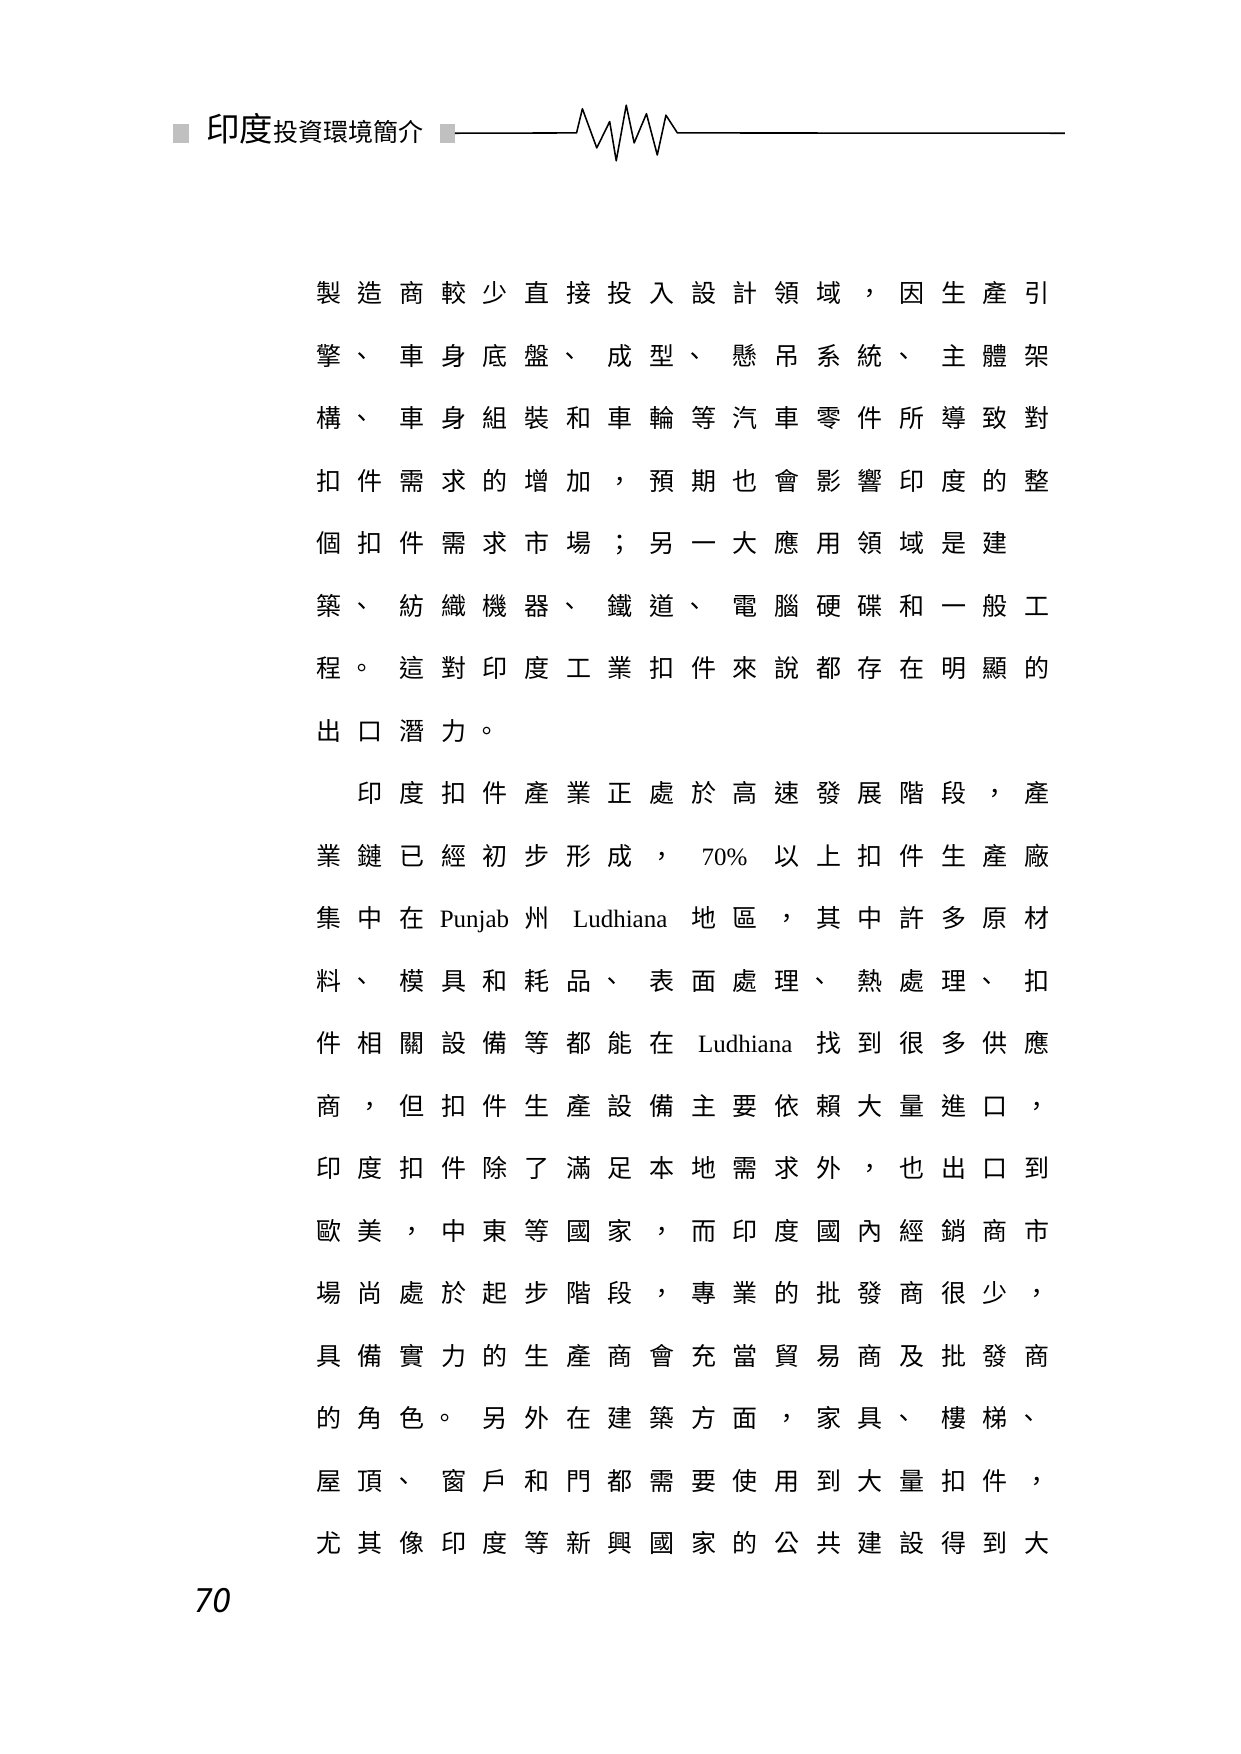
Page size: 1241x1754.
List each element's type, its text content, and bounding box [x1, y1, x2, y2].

text 製造商較少直接投入設計領域，因生產引擎、車身底盤、成型、懸吊系統、主體架構、車身組裝和車輪等汽車零件所導致對扣件需求的增加，預期也會影響印度的整個扣件需求市場；另一大應用領域是建築、紡織機器、鐵道、電腦硬碟和一般工程。這對印度工業扣件來說都存在明顯的出口潛力。 [281, 250, 1058, 750]
text 印度扣件產業正處於高速發展階段，產業鏈已經初步形成，70%以上扣件生產廠集中在Punjab州Ludhiana地區，其中許多原材料、模具和耗品、表面處理、熱處理、扣件相關設備等都能在Ludhiana找到很多供應商，但扣件生產設備主要依賴大量進口，印度扣件除了滿足本地需求外，也出口到歐美，中東等國家，而印度國內經銷商市場尚處於起步階段，專業的批發商很少，具備實力的生產商會充當貿易商及批發商的角色。另外在建築方面，家具、樓梯、屋頂、窗戶和門都需要使用到大量扣件，尤其像印度等新興國家的公共建設得到大 [281, 750, 1058, 1563]
